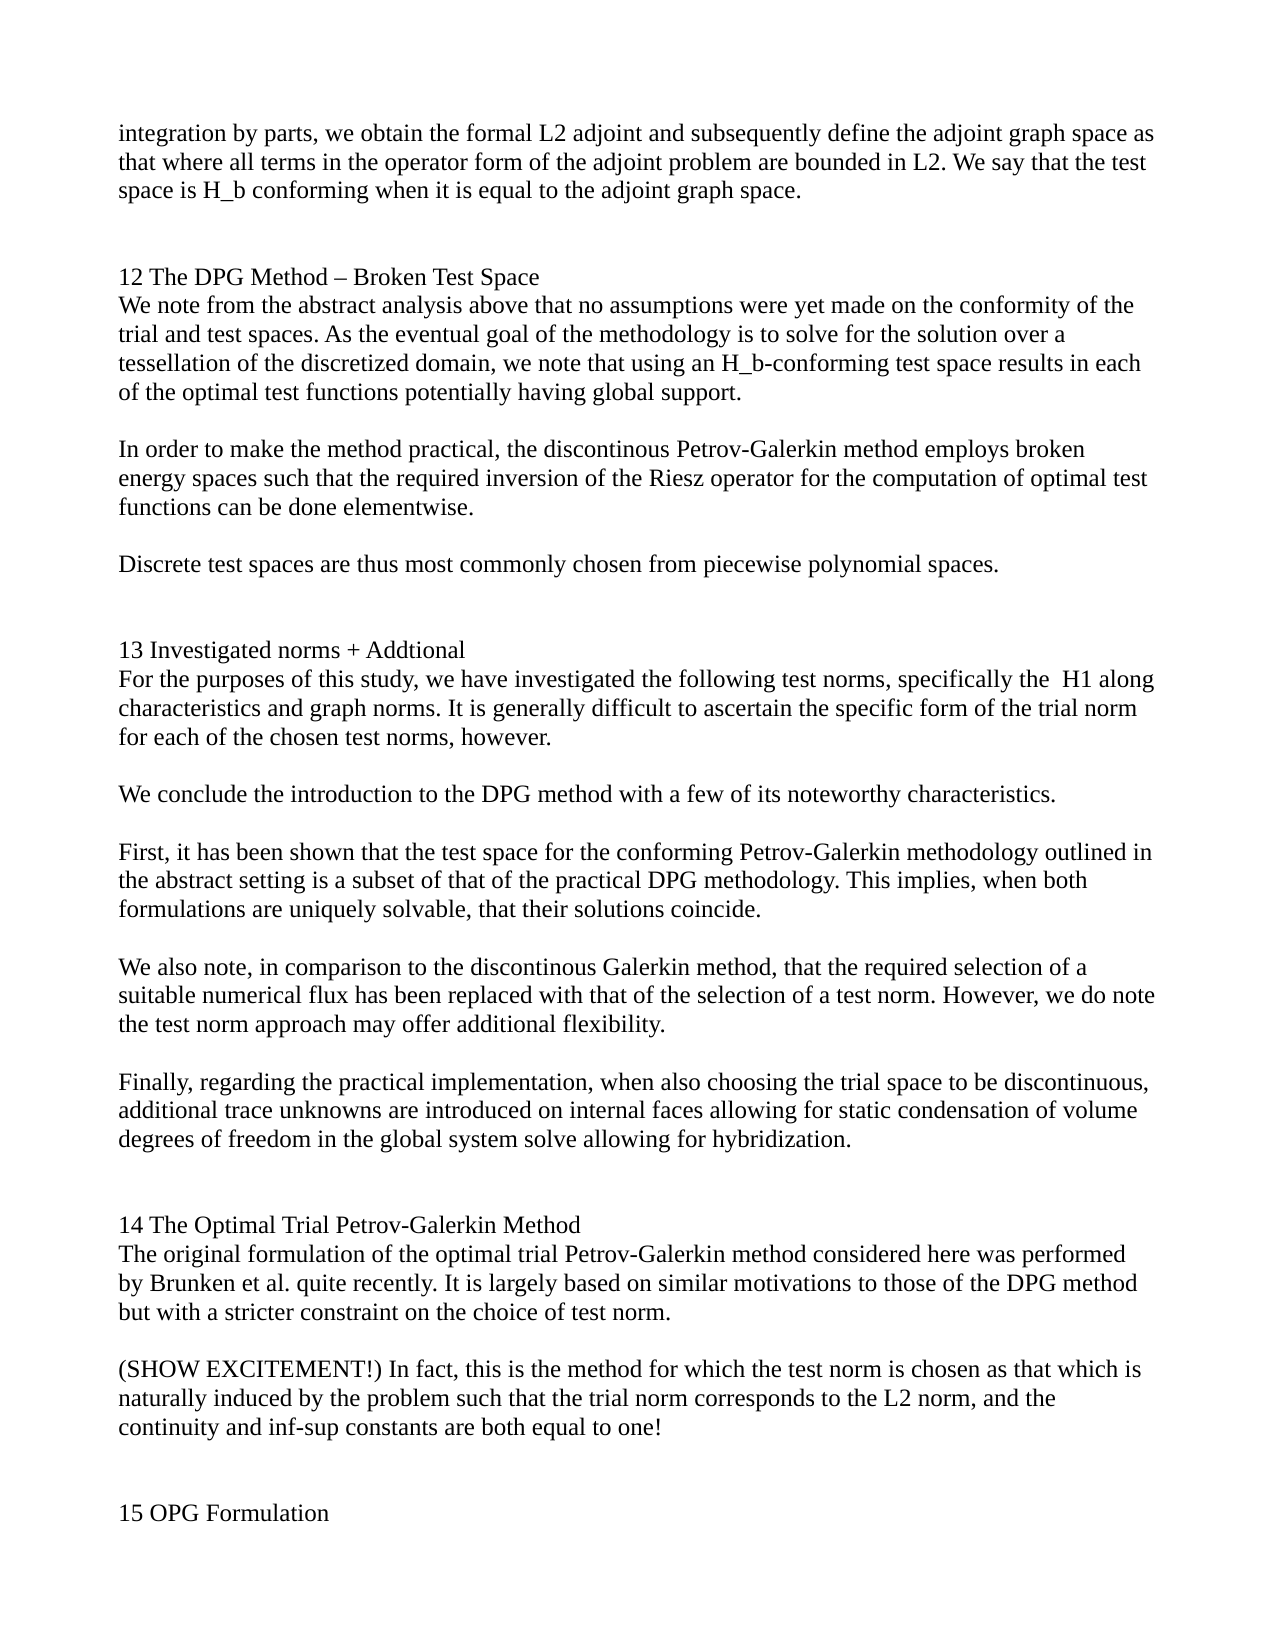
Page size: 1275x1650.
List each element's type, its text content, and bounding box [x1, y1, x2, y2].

text 14 The Optimal Trial Petrov-Galerkin Method [118, 1211, 1157, 1239]
text We also note, in comparison to the discontinous Galerkin method, that the required selection of a suitable numerical flux has been replaced with that of the selection of a test norm. However, we do note the test norm approach may offer additional flexibility. [118, 952, 1157, 1038]
text The original formulation of the optimal trial Petrov-Galerkin method considered here was performed by Brunken et al. quite recently. It is largely based on similar motivations to those of the DPG method but with a stricter constraint on the choice of test norm. [118, 1239, 1157, 1326]
text Discrete test spaces are thus most commonly chosen from piecewise polynomial spaces. [118, 549, 1157, 578]
text First, it has been shown that the test space for the conforming Petrov-Galerkin methodology outlined in the abstract setting is a subset of that of the practical DPG methodology. This implies, when both formulations are uniquely solvable, that their solutions coincide. [118, 837, 1157, 923]
text We note from the abstract analysis above that no assumptions were yet made on the conformity of the trial and test spaces. As the eventual goal of the methodology is to solve for the solution over a tessellation of the discretized domain, we note that using an H_b-conforming test space results in each of the optimal test functions potentially having global support. [118, 291, 1157, 406]
text 13 Investigated norms + Addtional [118, 636, 1157, 664]
text (SHOW EXCITEMENT!) In fact, this is the method for which the test norm is chosen as that which is naturally induced by the problem such that the trial norm corresponds to the L2 norm, and the continuity and inf-sup constants are both equal to one! [118, 1354, 1157, 1441]
text In order to make the method practical, the discontinous Petrov-Galerkin method employs broken energy spaces such that the required inversion of the Riesz operator for the computation of optimal test functions can be done elementwise. [118, 434, 1157, 521]
text 15 OPG Formulation [118, 1498, 1157, 1527]
text 12 The DPG Method – Broken Test Space [118, 262, 1157, 291]
text integration by parts, we obtain the formal L2 adjoint and subsequently define the adjoint graph space as that where all terms in the operator form of the adjoint problem are bounded in L2. We say that the test space is H_b conforming when it is equal to the adjoint graph space. [118, 118, 1157, 204]
text We conclude the introduction to the DPG method with a few of its noteworthy characteristics. [118, 779, 1157, 808]
text Finally, regarding the practical implementation, when also choosing the trial space to be discontinuous, additional trace unknowns are introduced on internal faces allowing for static condensation of volume degrees of freedom in the global system solve allowing for hybridization. [118, 1067, 1157, 1153]
text For the purposes of this study, we have investigated the following test norms, specifically the H1 along characteristics and graph norms. It is generally difficult to ascertain the specific form of the trial norm for each of the chosen test norms, however. [118, 664, 1157, 751]
